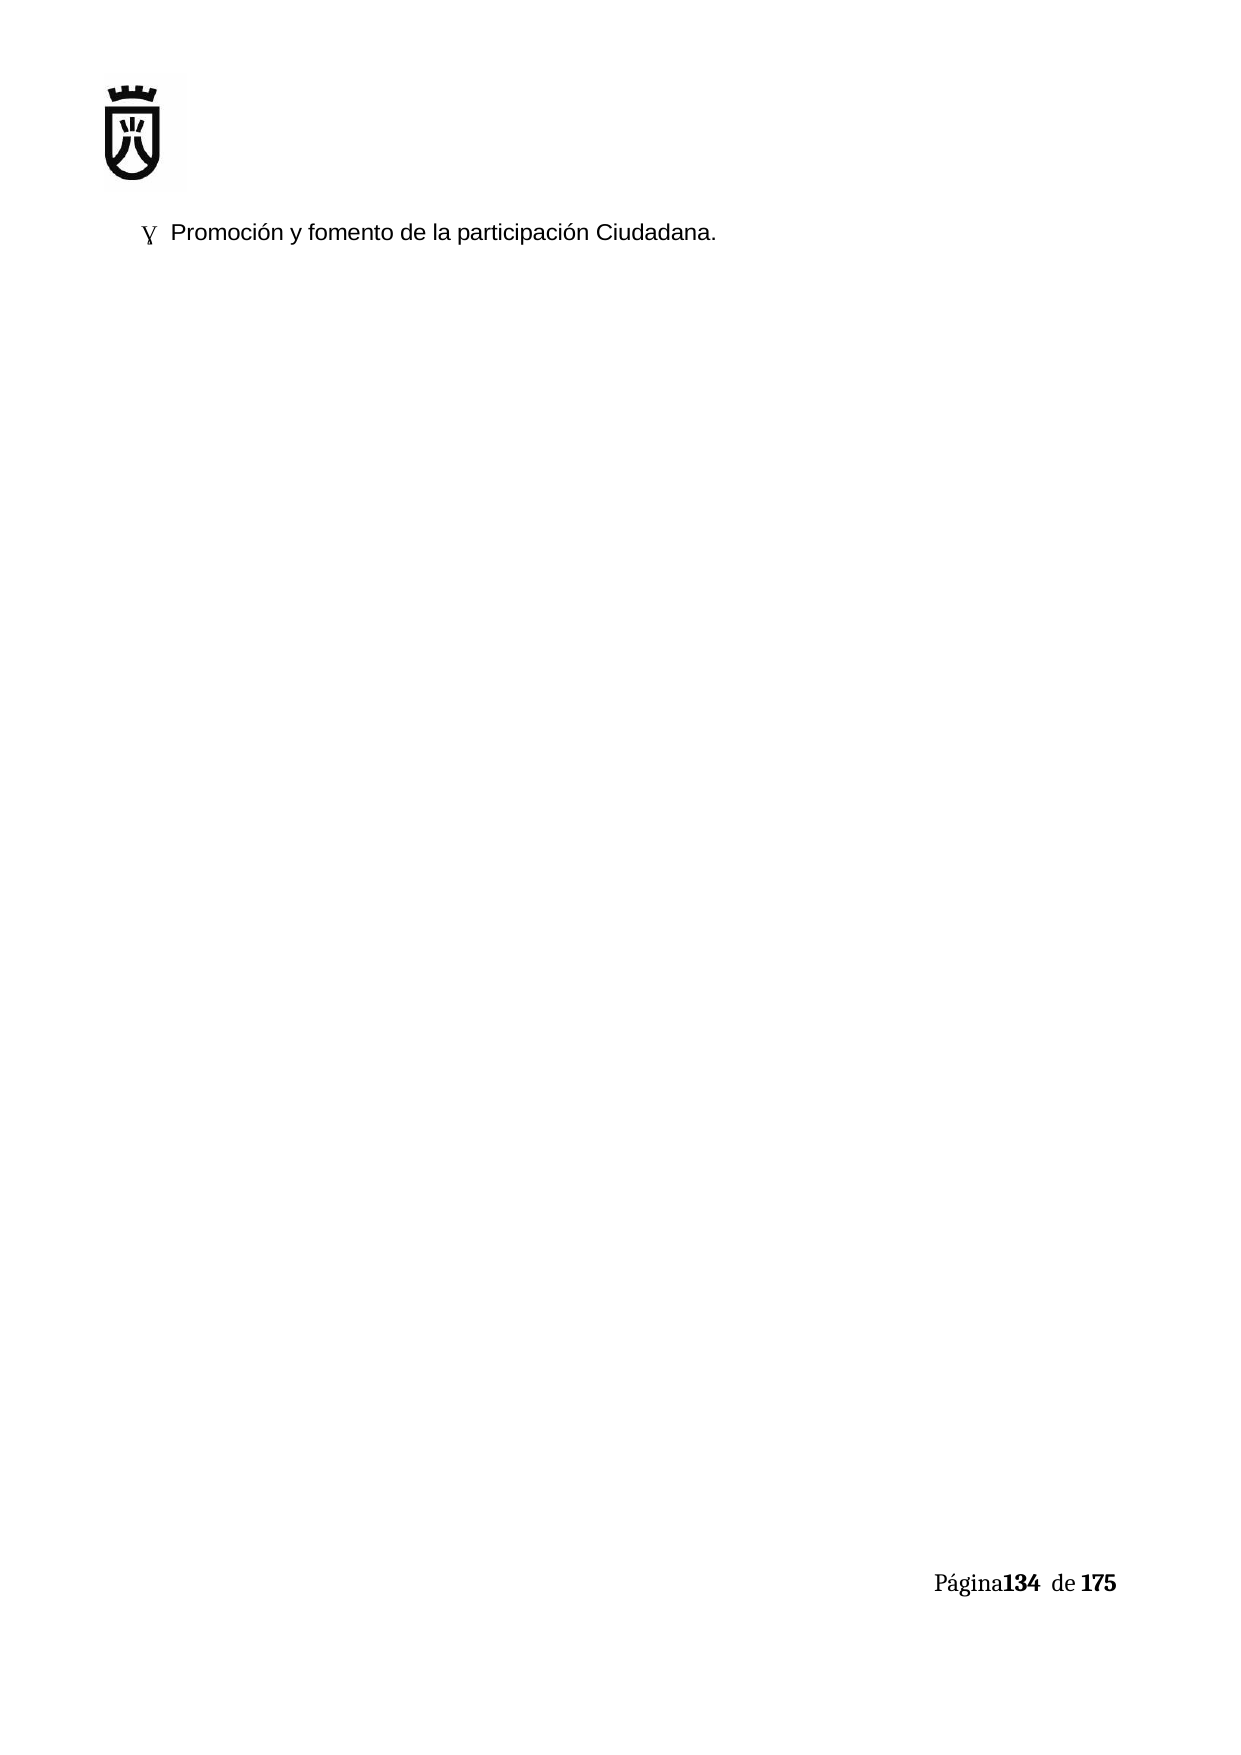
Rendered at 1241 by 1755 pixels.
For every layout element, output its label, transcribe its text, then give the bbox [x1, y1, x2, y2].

text Ɣ Promoción y fomento de la participación Ciudadana. [141, 219, 1241, 246]
